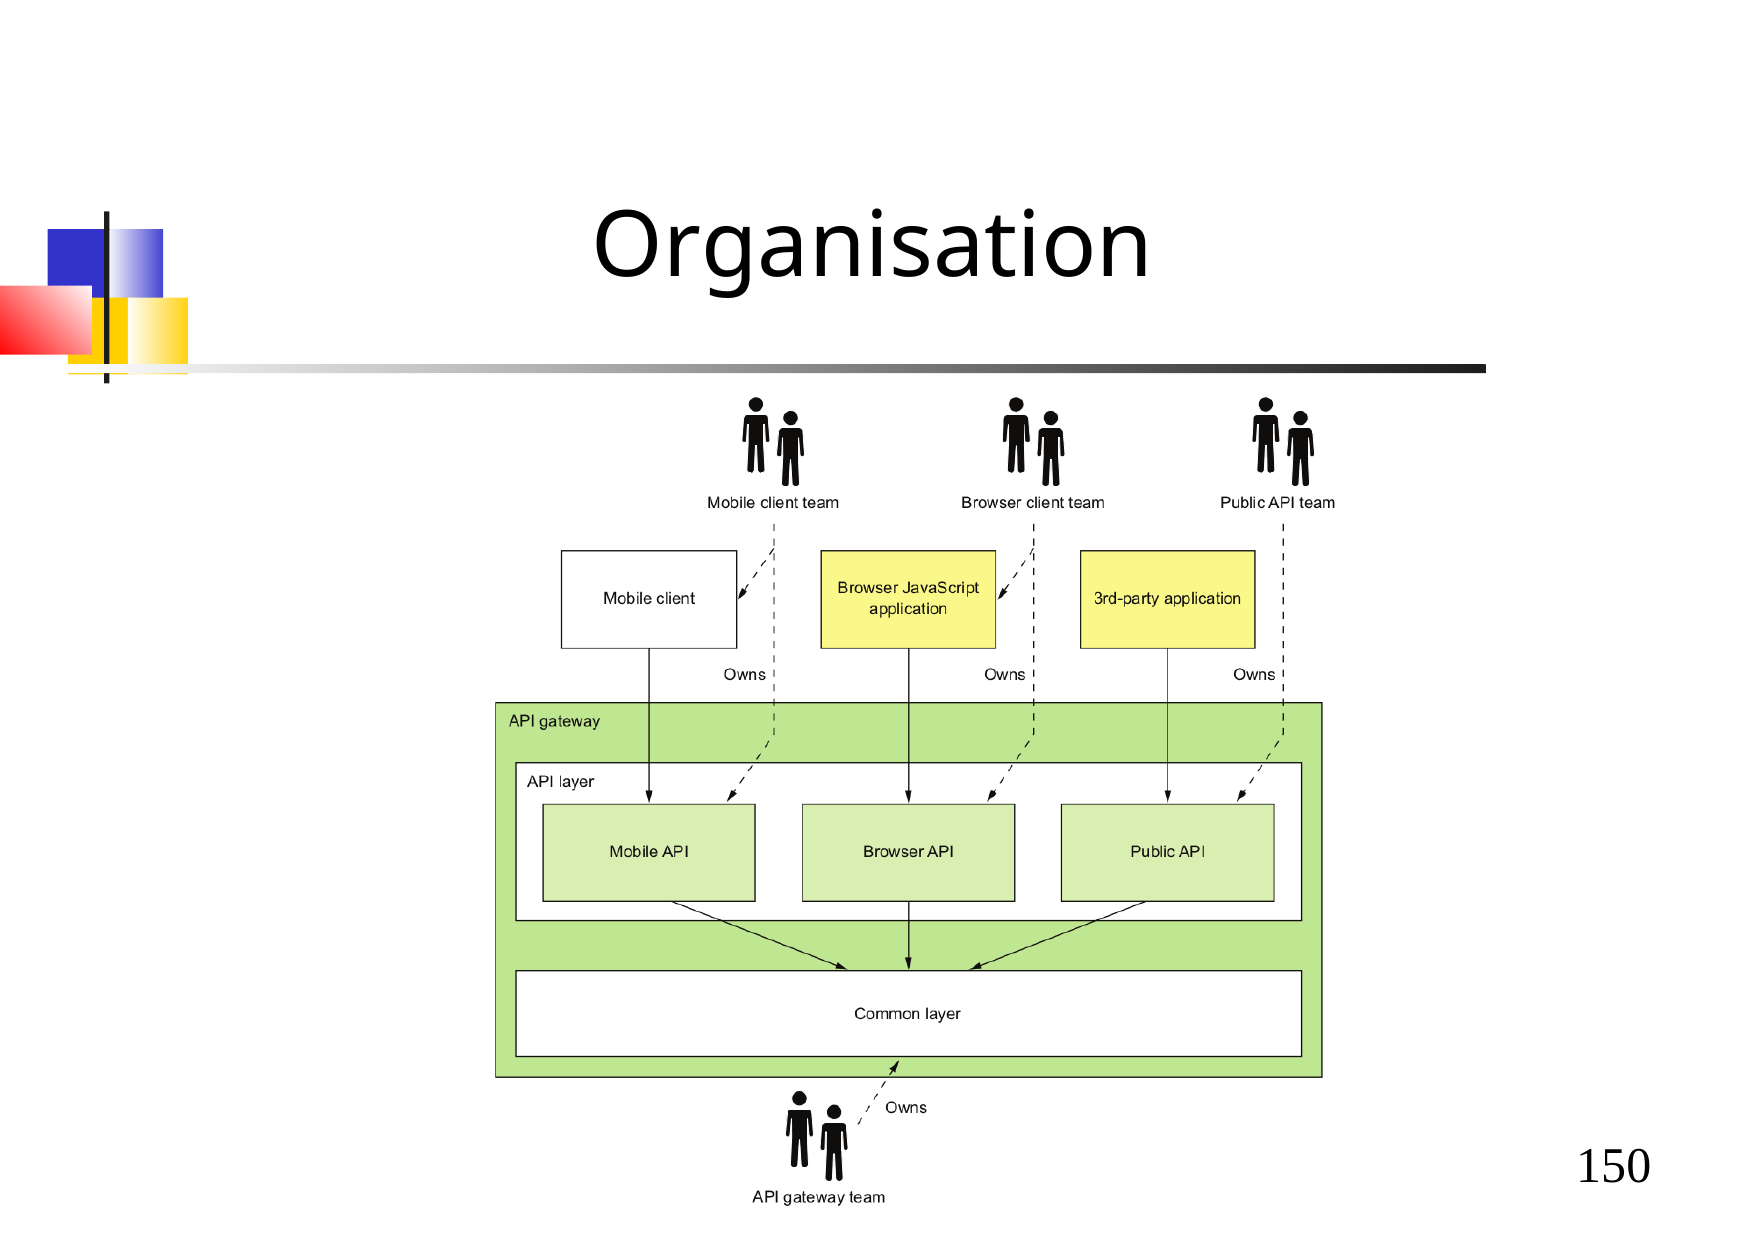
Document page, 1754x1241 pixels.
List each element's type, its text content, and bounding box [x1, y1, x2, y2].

picture [460, 378, 1346, 1217]
title Organisation [179, 139, 1567, 351]
